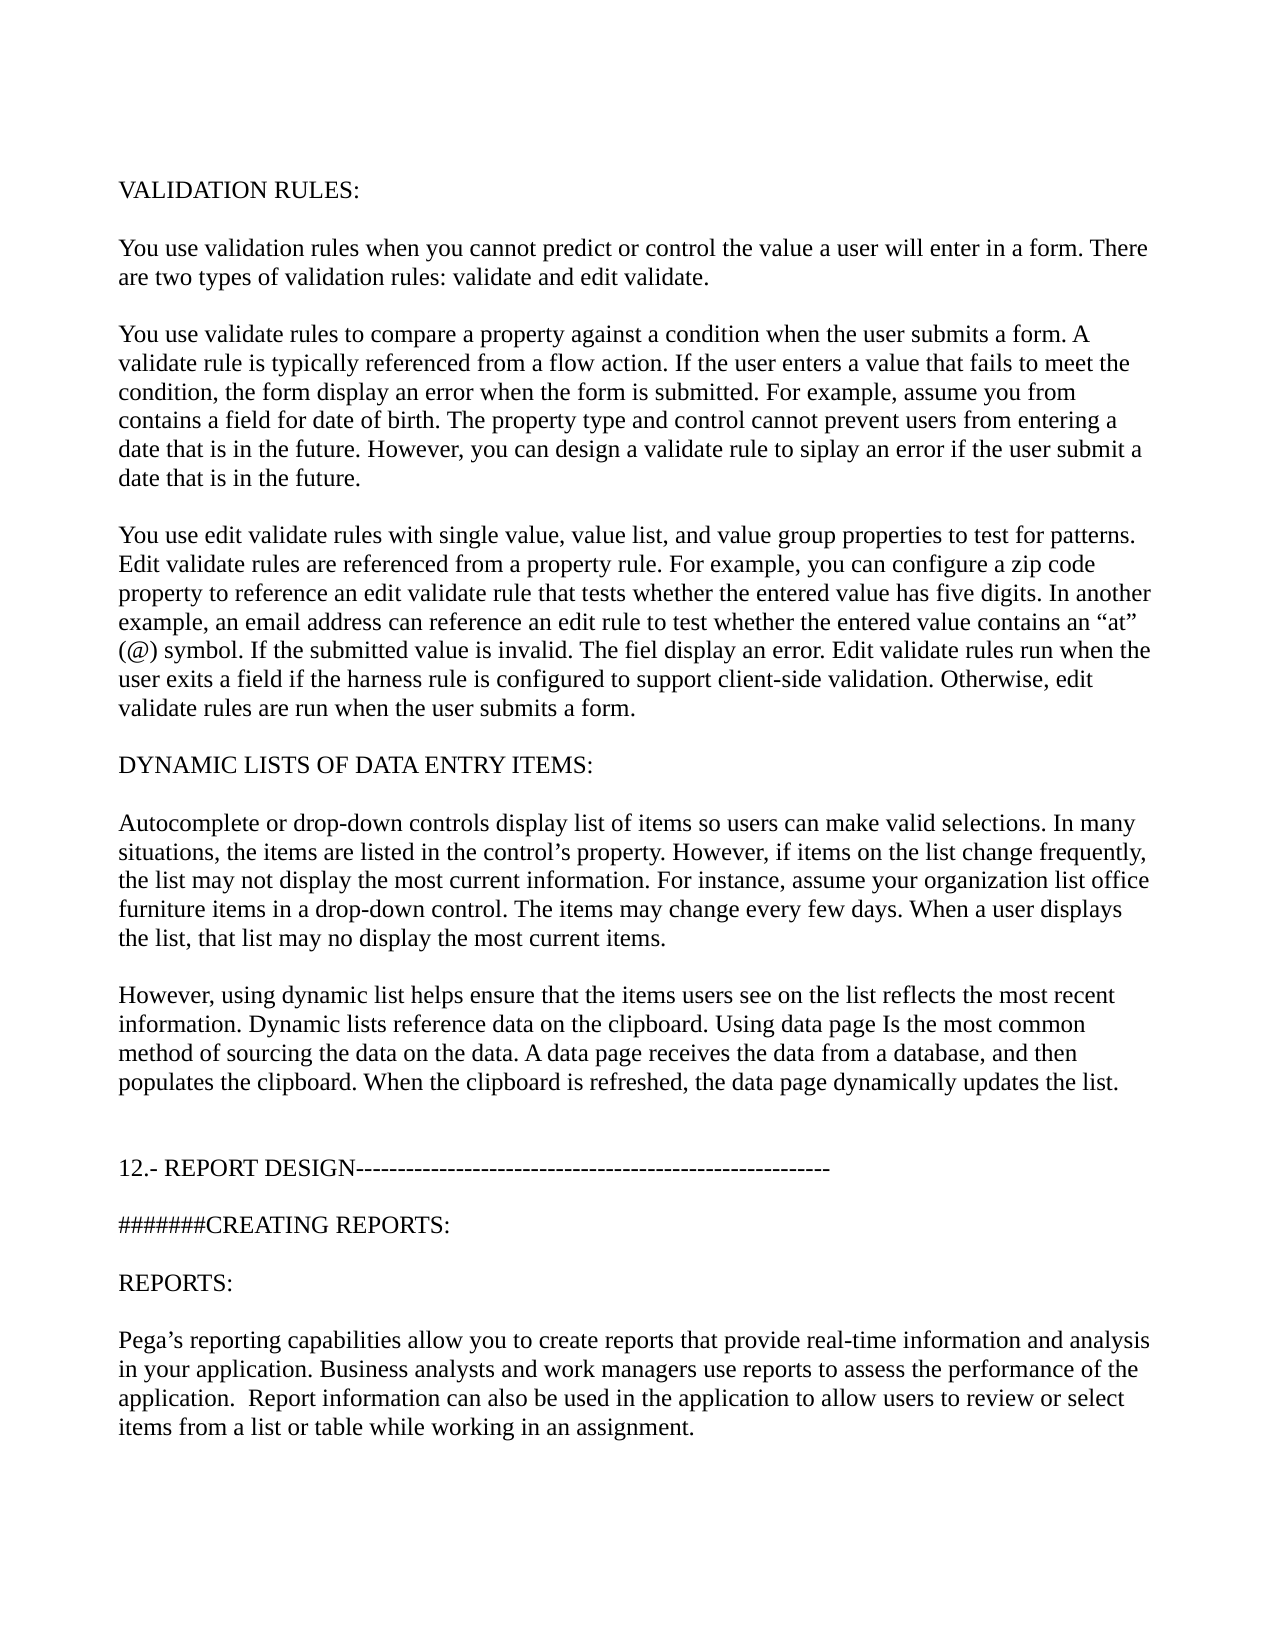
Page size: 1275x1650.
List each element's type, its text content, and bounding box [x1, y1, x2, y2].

text REPORTS: [118, 1268, 1157, 1297]
text Autocomplete or drop-down controls display list of items so users can make valid selections. In many situations, the items are listed in the control’s property. However, if items on the list change frequently, the list may not display the most current information. For instance, assume your organization list office furniture items in a drop-down control. The items may change every few days. When a user displays the list, that list may no display the most current items. [118, 808, 1157, 952]
text DYNAMIC LISTS OF DATA ENTRY ITEMS: [118, 751, 1157, 779]
text However, using dynamic list helps ensure that the items users see on the list reflects the most recent information. Dynamic lists reference data on the clipboard. Using data page Is the most common method of sourcing the data on the data. A data page receives the data from a database, and then populates the clipboard. When the clipboard is refreshed, the data page dynamically updates the list. [118, 981, 1157, 1096]
text You use validation rules when you cannot predict or control the value a user will enter in a form. There are two types of validation rules: validate and edit validate. [118, 233, 1157, 291]
text #######CREATING REPORTS: [118, 1211, 1157, 1239]
text You use edit validate rules with single value, value list, and value group properties to test for patterns. Edit validate rules are referenced from a property rule. For example, you can configure a zip code property to reference an edit validate rule that tests whether the entered value has five digits. In another example, an email address can reference an edit rule to test whether the entered value contains an “at” (@) symbol. If the submitted value is invalid. The fiel display an error. Edit validate rules run when the user exits a field if the harness rule is configured to support client-side validation. Otherwise, edit validate rules are run when the user submits a form. [118, 521, 1157, 722]
text VALIDATION RULES: [118, 176, 1157, 204]
text 12.- REPORT DESIGN--------------------------------------------------------- [118, 1153, 1157, 1182]
text Pega’s reporting capabilities allow you to create reports that provide real-time information and analysis in your application. Business analysts and work managers use reports to assess the performance of the application. Report information can also be used in the application to allow users to review or select items from a list or table while working in an assignment. [118, 1326, 1157, 1441]
text You use validate rules to compare a property against a condition when the user submits a form. A validate rule is typically referenced from a flow action. If the user enters a value that fails to meet the condition, the form display an error when the form is submitted. For example, assume you from contains a field for date of birth. The property type and control cannot prevent users from entering a date that is in the future. However, you can design a validate rule to siplay an error if the user submit a date that is in the future. [118, 319, 1157, 492]
